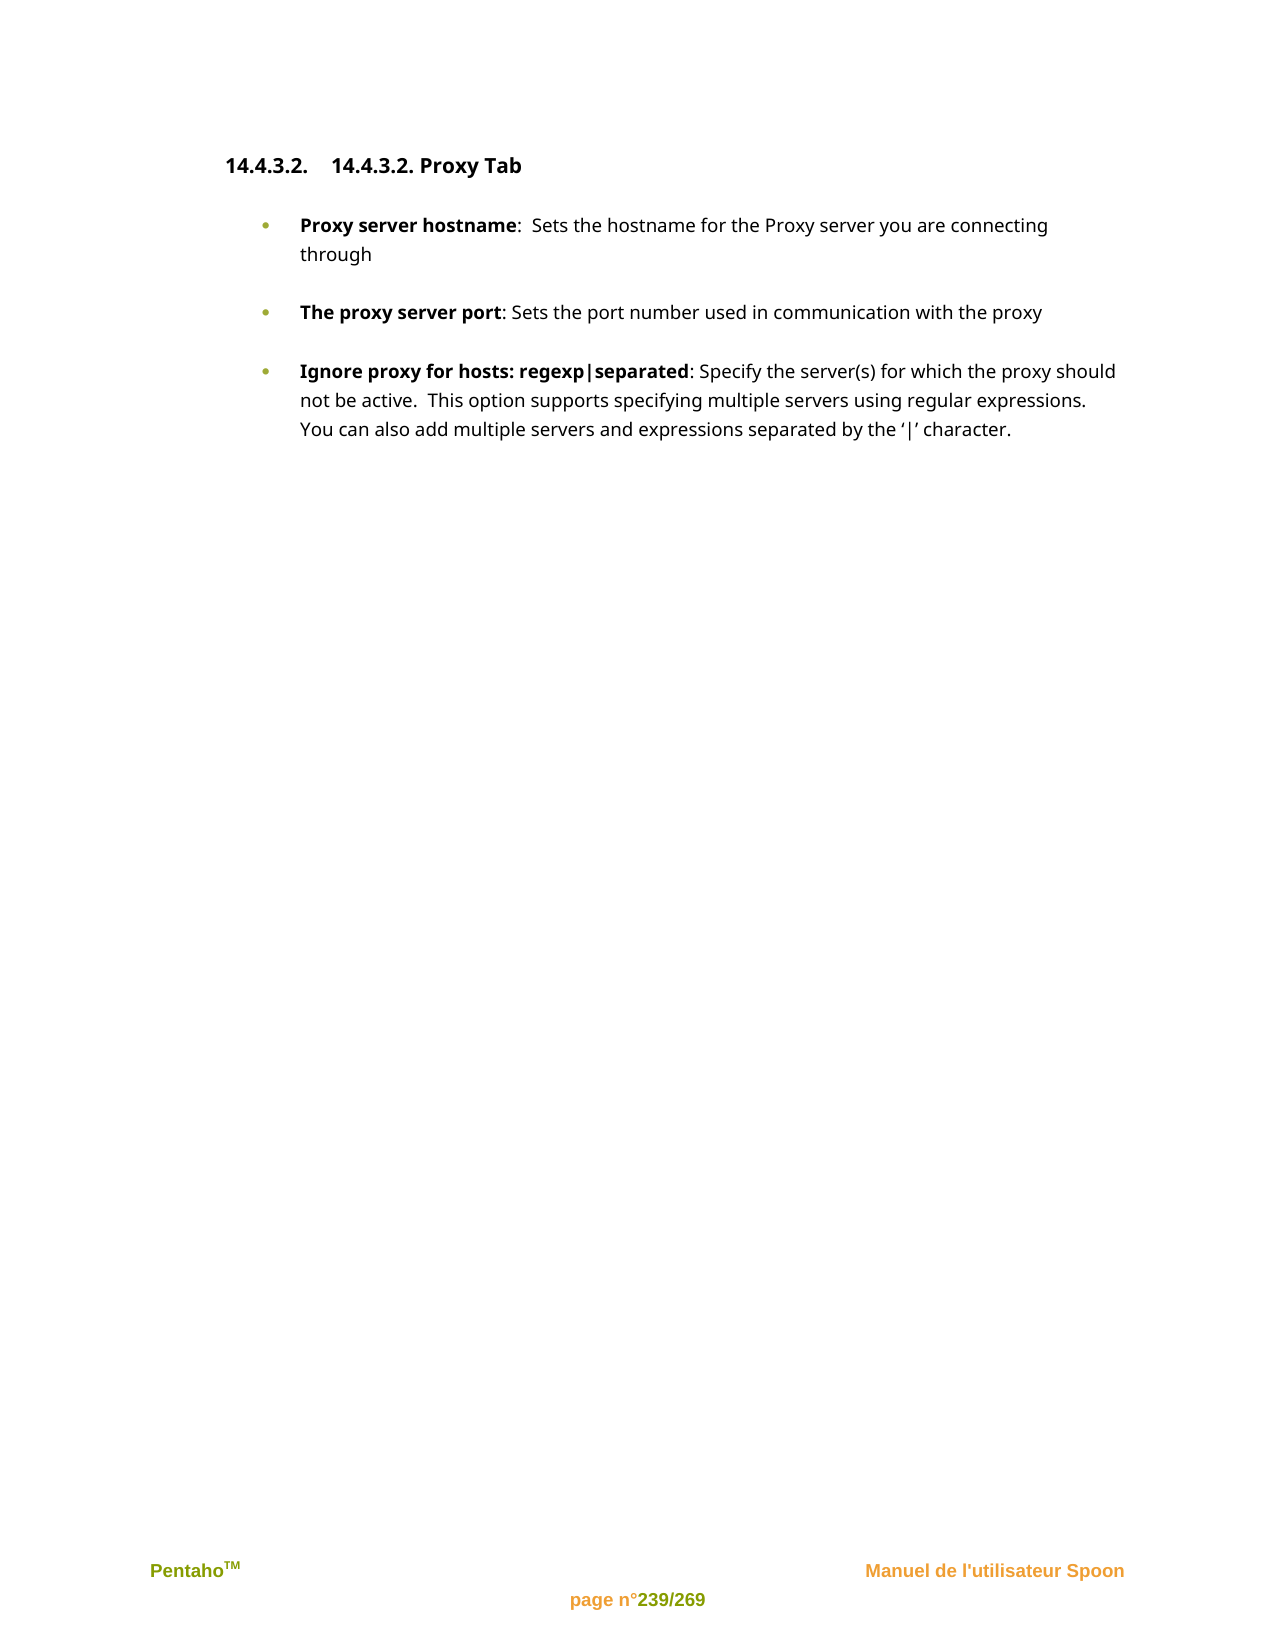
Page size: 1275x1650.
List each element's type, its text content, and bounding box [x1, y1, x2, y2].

list The proxy server port: Sets the port number used in communication with the proxy [262, 296, 1125, 326]
subtitle 14.4.3.2. Proxy Tab [225, 150, 1125, 179]
list Ignore proxy for hosts: regexp|separated: Specify the server(s) for which the proxy should not be active. This option supports specifying multiple servers using regular expressions. You can also add multiple servers and expressions separated by the ‘|’ character. [262, 355, 1125, 443]
list Proxy server hostname: Sets the hostname for the Proxy server you are connecting through [262, 209, 1125, 267]
